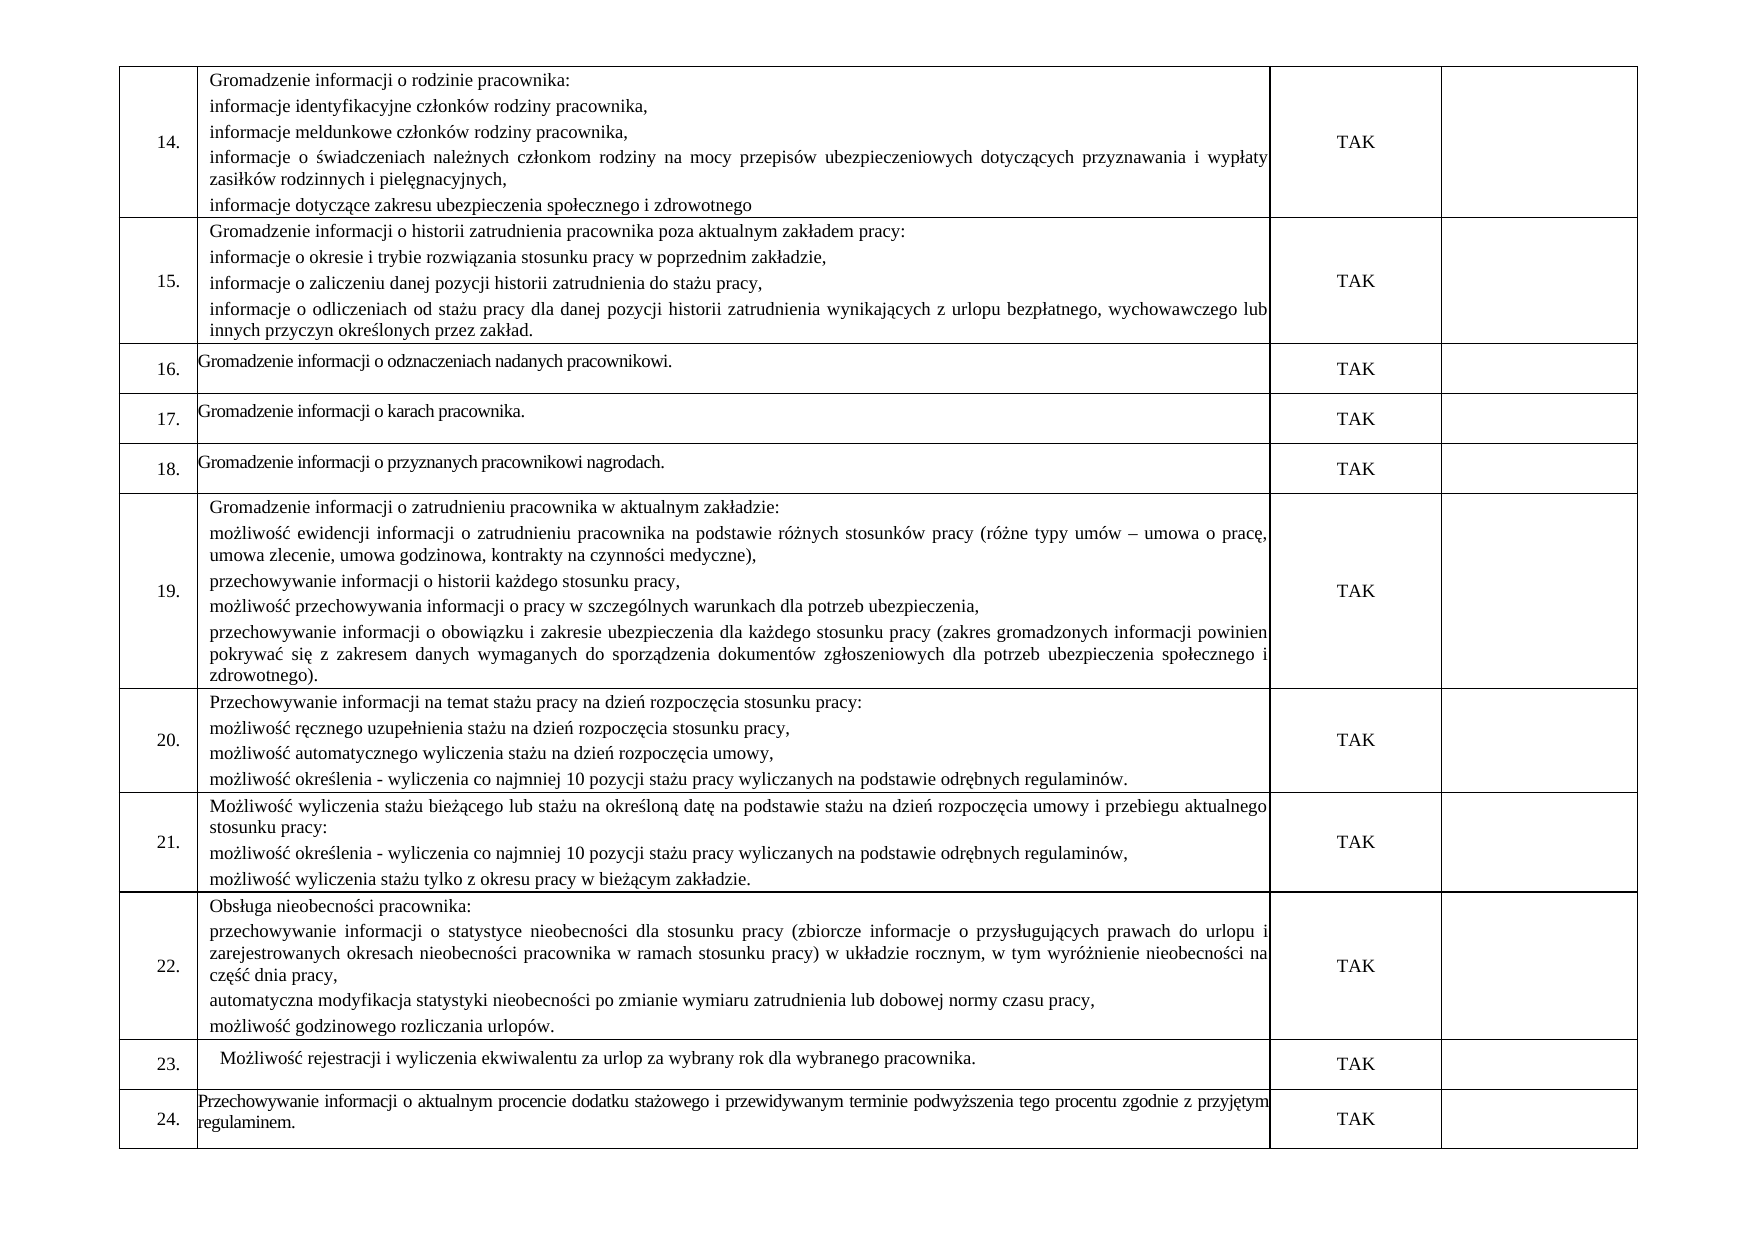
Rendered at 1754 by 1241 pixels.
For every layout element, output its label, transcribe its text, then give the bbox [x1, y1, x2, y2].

table_cell [120, 689, 197, 792]
table_cell [1442, 394, 1637, 443]
table_cell [1442, 689, 1637, 792]
table_cell [1442, 67, 1637, 217]
table_cell [120, 893, 197, 1038]
table_cell TAK [1271, 494, 1441, 688]
table_cell [120, 793, 197, 891]
table_cell [120, 218, 197, 343]
table_cell [120, 1090, 197, 1147]
table_cell [120, 444, 197, 493]
table_cell [1442, 1040, 1637, 1089]
table_cell [120, 344, 197, 393]
table_cell TAK [1271, 344, 1441, 393]
table_cell Gromadzenie informacji o przyznanych pracownikowi nagrodach. [198, 444, 1269, 493]
table_cell Gromadzenie informacji o odznaczeniach nadanych pracownikowi. [198, 344, 1269, 393]
table_cell [1442, 893, 1637, 1038]
table_cell Gromadzenie informacji o karach pracownika. [198, 394, 1269, 443]
table_cell TAK [1271, 689, 1441, 792]
table_cell [120, 1040, 197, 1089]
table_cell Możliwość rejestracji i wyliczenia ekwiwalentu za urlop za wybrany rok dla wybranego pracownika. [198, 1040, 1269, 1089]
table_cell TAK [1271, 1040, 1441, 1089]
table_cell TAK [1271, 218, 1441, 343]
table_cell Możliwość wyliczenia stażu bieżącego lub stażu na określoną datę na podstawie stażu na dzień rozpoczęcia umowy i przebiegu aktualnego stosunku pracy: możliwość określenia - wyliczenia co najmniej 10 pozycji stażu pracy wyliczanych na podstawie odrębnych regulaminów, możliwość wyliczenia stażu tylko z okresu pracy w bieżącym zakładzie. [198, 793, 1269, 891]
table_cell [1442, 444, 1637, 493]
table_cell Gromadzenie informacji o zatrudnieniu pracownika w aktualnym zakładzie: możliwość ewidencji informacji o zatrudnieniu pracownika na podstawie różnych stosunków pracy (różne typy umów – umowa o pracę, umowa zlecenie, umowa godzinowa, kontrakty na czynności medyczne), przechowywanie informacji o historii każdego stosunku pracy, możliwość przechowywania informacji o pracy w szczególnych warunkach dla potrzeb ubezpieczenia, przechowywanie informacji o obowiązku i zakresie ubezpieczenia dla każdego stosunku pracy (zakres gromadzonych informacji powinien pokrywać się z zakresem danych wymaganych do sporządzenia dokumentów zgłoszeniowych dla potrzeb ubezpieczenia społecznego i zdrowotnego). [198, 494, 1269, 688]
table_cell Przechowywanie informacji o aktualnym procencie dodatku stażowego i przewidywanym terminie podwyższenia tego procentu zgodnie z przyjętym regulaminem. [198, 1090, 1269, 1147]
table_cell [1442, 1090, 1637, 1147]
table_cell TAK [1271, 444, 1441, 493]
table_cell TAK [1271, 893, 1441, 1038]
table_cell TAK [1271, 1090, 1441, 1147]
table_cell [1442, 344, 1637, 393]
table_cell Przechowywanie informacji na temat stażu pracy na dzień rozpoczęcia stosunku pracy: możliwość ręcznego uzupełnienia stażu na dzień rozpoczęcia stosunku pracy, możliwość automatycznego wyliczenia stażu na dzień rozpoczęcia umowy, możliwość określenia - wyliczenia co najmniej 10 pozycji stażu pracy wyliczanych na podstawie odrębnych regulaminów. [198, 689, 1269, 792]
table_cell TAK [1271, 793, 1441, 891]
table_cell [120, 394, 197, 443]
table_cell [120, 494, 197, 688]
table_cell [120, 67, 197, 217]
table_cell Gromadzenie informacji o rodzinie pracownika: informacje identyfikacyjne członków rodziny pracownika, informacje meldunkowe członków rodziny pracownika, informacje o świadczeniach należnych członkom rodziny na mocy przepisów ubezpieczeniowych dotyczących przyznawania i wypłaty zasiłków rodzinnych i pielęgnacyjnych, informacje dotyczące zakresu ubezpieczenia społecznego i zdrowotnego [198, 67, 1269, 217]
table_cell TAK [1271, 394, 1441, 443]
table_cell [1442, 218, 1637, 343]
table_cell [1442, 793, 1637, 891]
table_cell TAK [1271, 67, 1441, 217]
table_cell Gromadzenie informacji o historii zatrudnienia pracownika poza aktualnym zakładem pracy: informacje o okresie i trybie rozwiązania stosunku pracy w poprzednim zakładzie, informacje o zaliczeniu danej pozycji historii zatrudnienia do stażu pracy, informacje o odliczeniach od stażu pracy dla danej pozycji historii zatrudnienia wynikających z urlopu bezpłatnego, wychowawczego lub innych przyczyn określonych przez zakład. [198, 218, 1269, 343]
table_cell Obsługa nieobecności pracownika: przechowywanie informacji o statystyce nieobecności dla stosunku pracy (zbiorcze informacje o przysługujących prawach do urlopu i zarejestrowanych okresach nieobecności pracownika w ramach stosunku pracy) w układzie rocznym, w tym wyróżnienie nieobecności na część dnia pracy, automatyczna modyfikacja statystyki nieobecności po zmianie wymiaru zatrudnienia lub dobowej normy czasu pracy, możliwość godzinowego rozliczania urlopów. [198, 893, 1269, 1038]
table_cell [1442, 494, 1637, 688]
